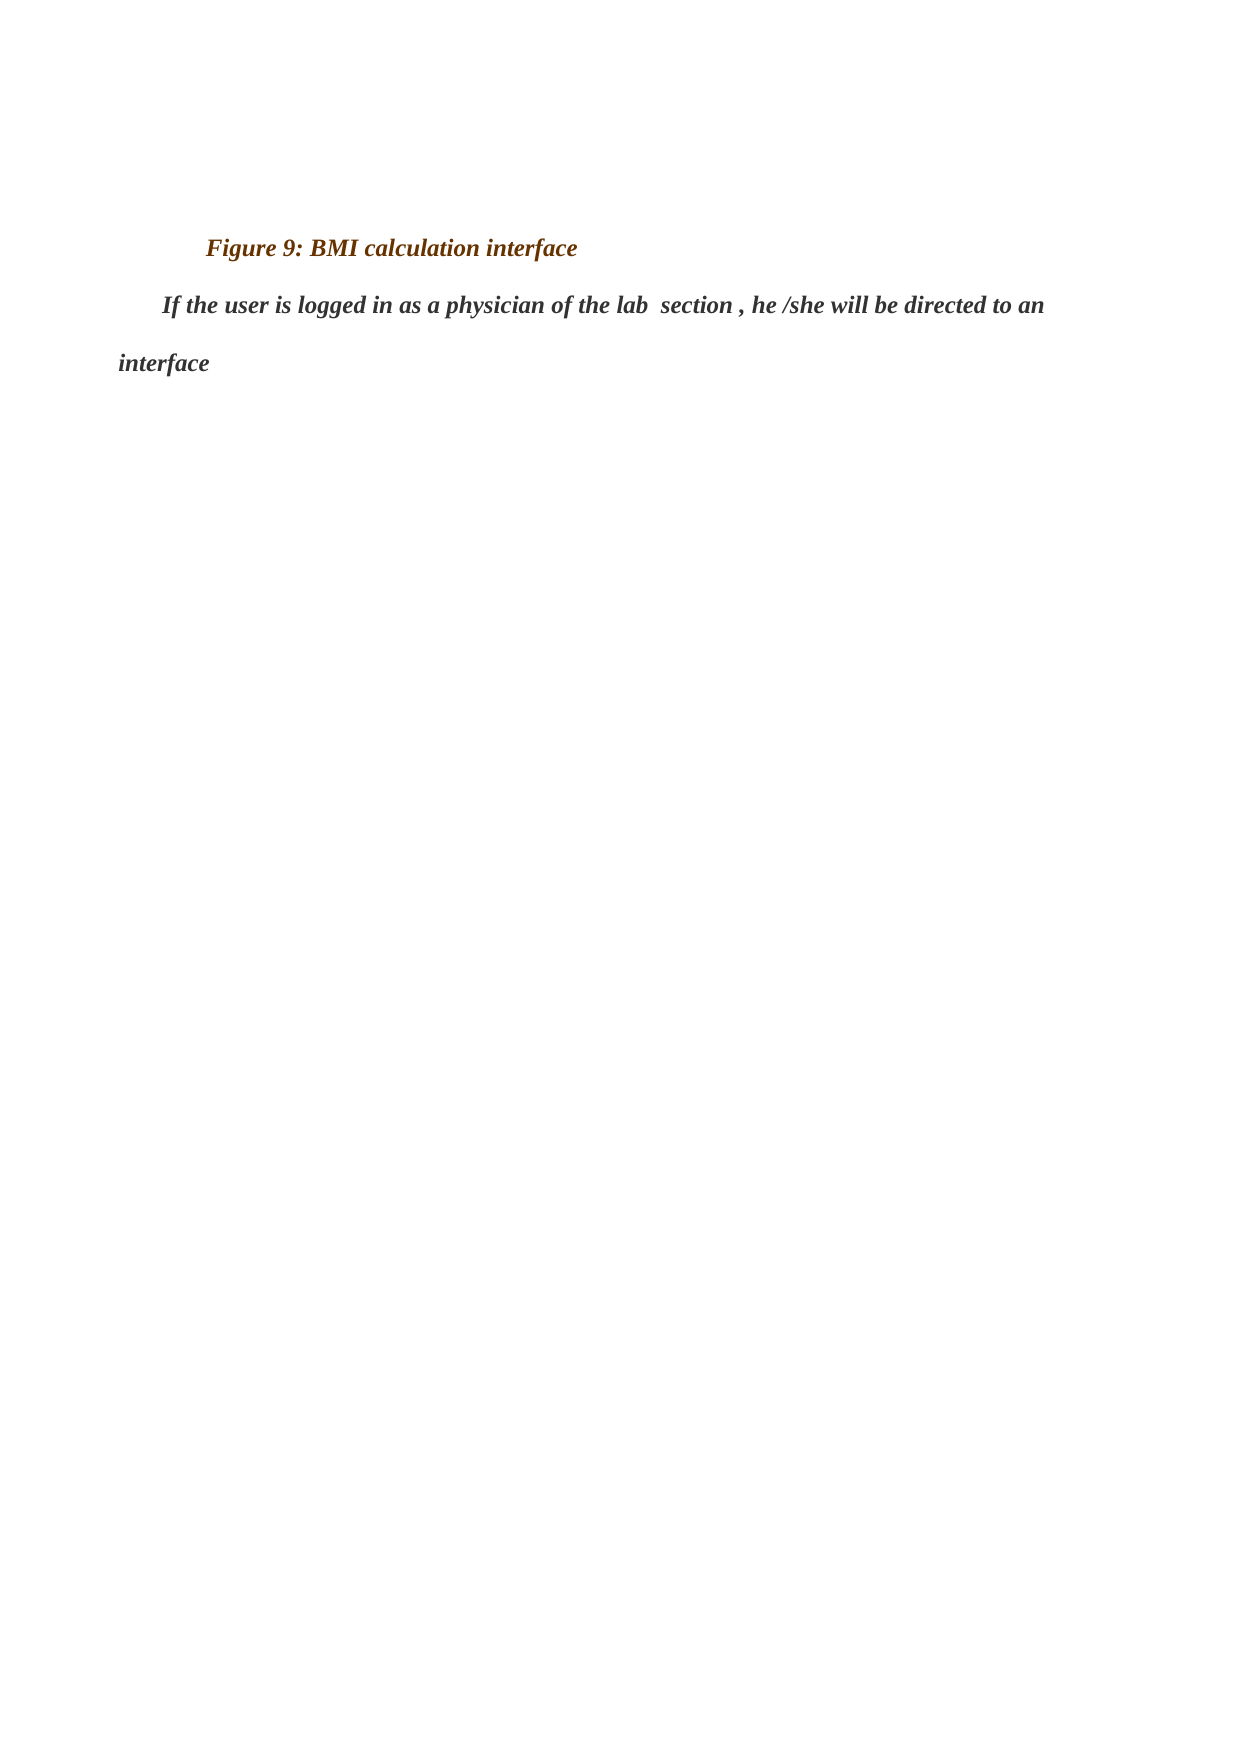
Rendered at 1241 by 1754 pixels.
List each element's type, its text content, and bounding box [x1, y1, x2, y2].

text If the user is logged in as a physician of the lab section , he /she will be directed to an interface [118, 291, 1122, 377]
text Figure 9: BMI calculation interface [118, 233, 1122, 262]
